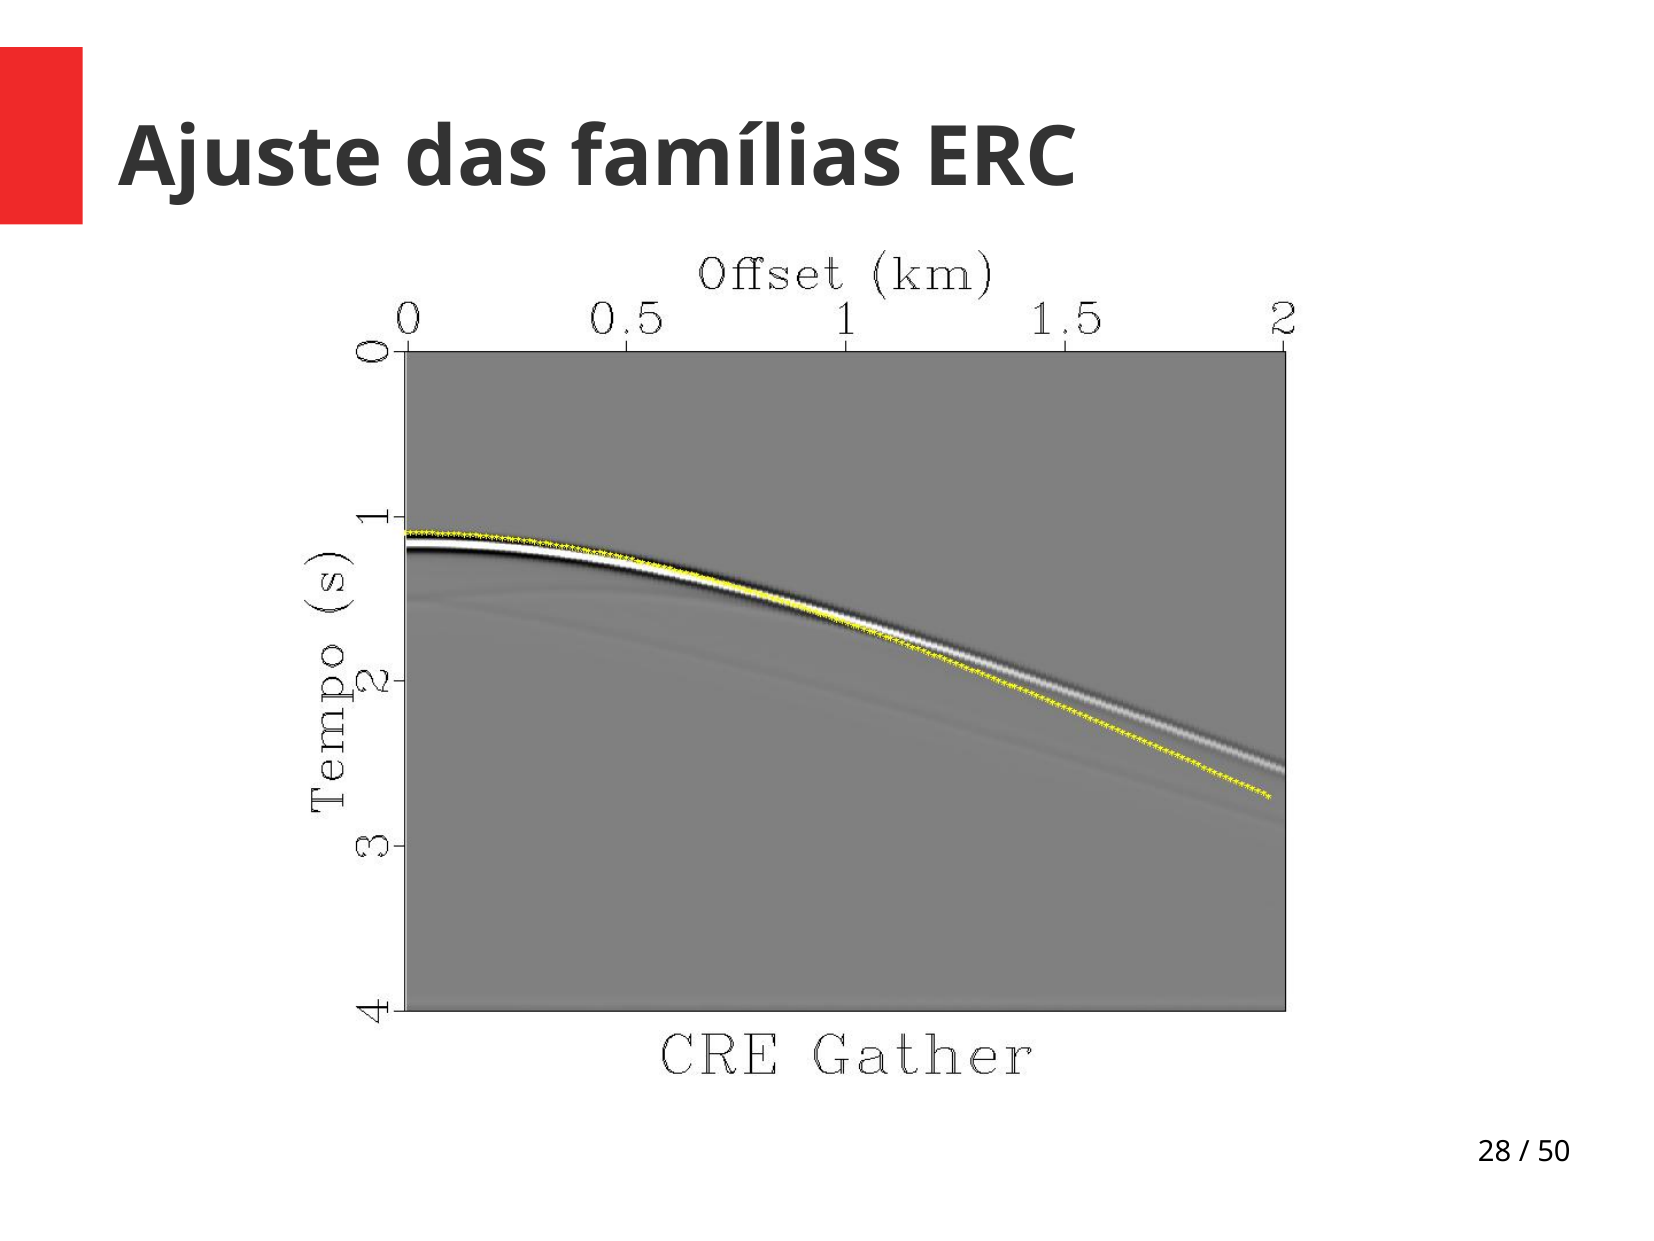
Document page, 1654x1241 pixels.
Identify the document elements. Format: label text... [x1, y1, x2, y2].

picture [209, 241, 1385, 1123]
title Ajuste das famílias ERC [118, 49, 1571, 257]
